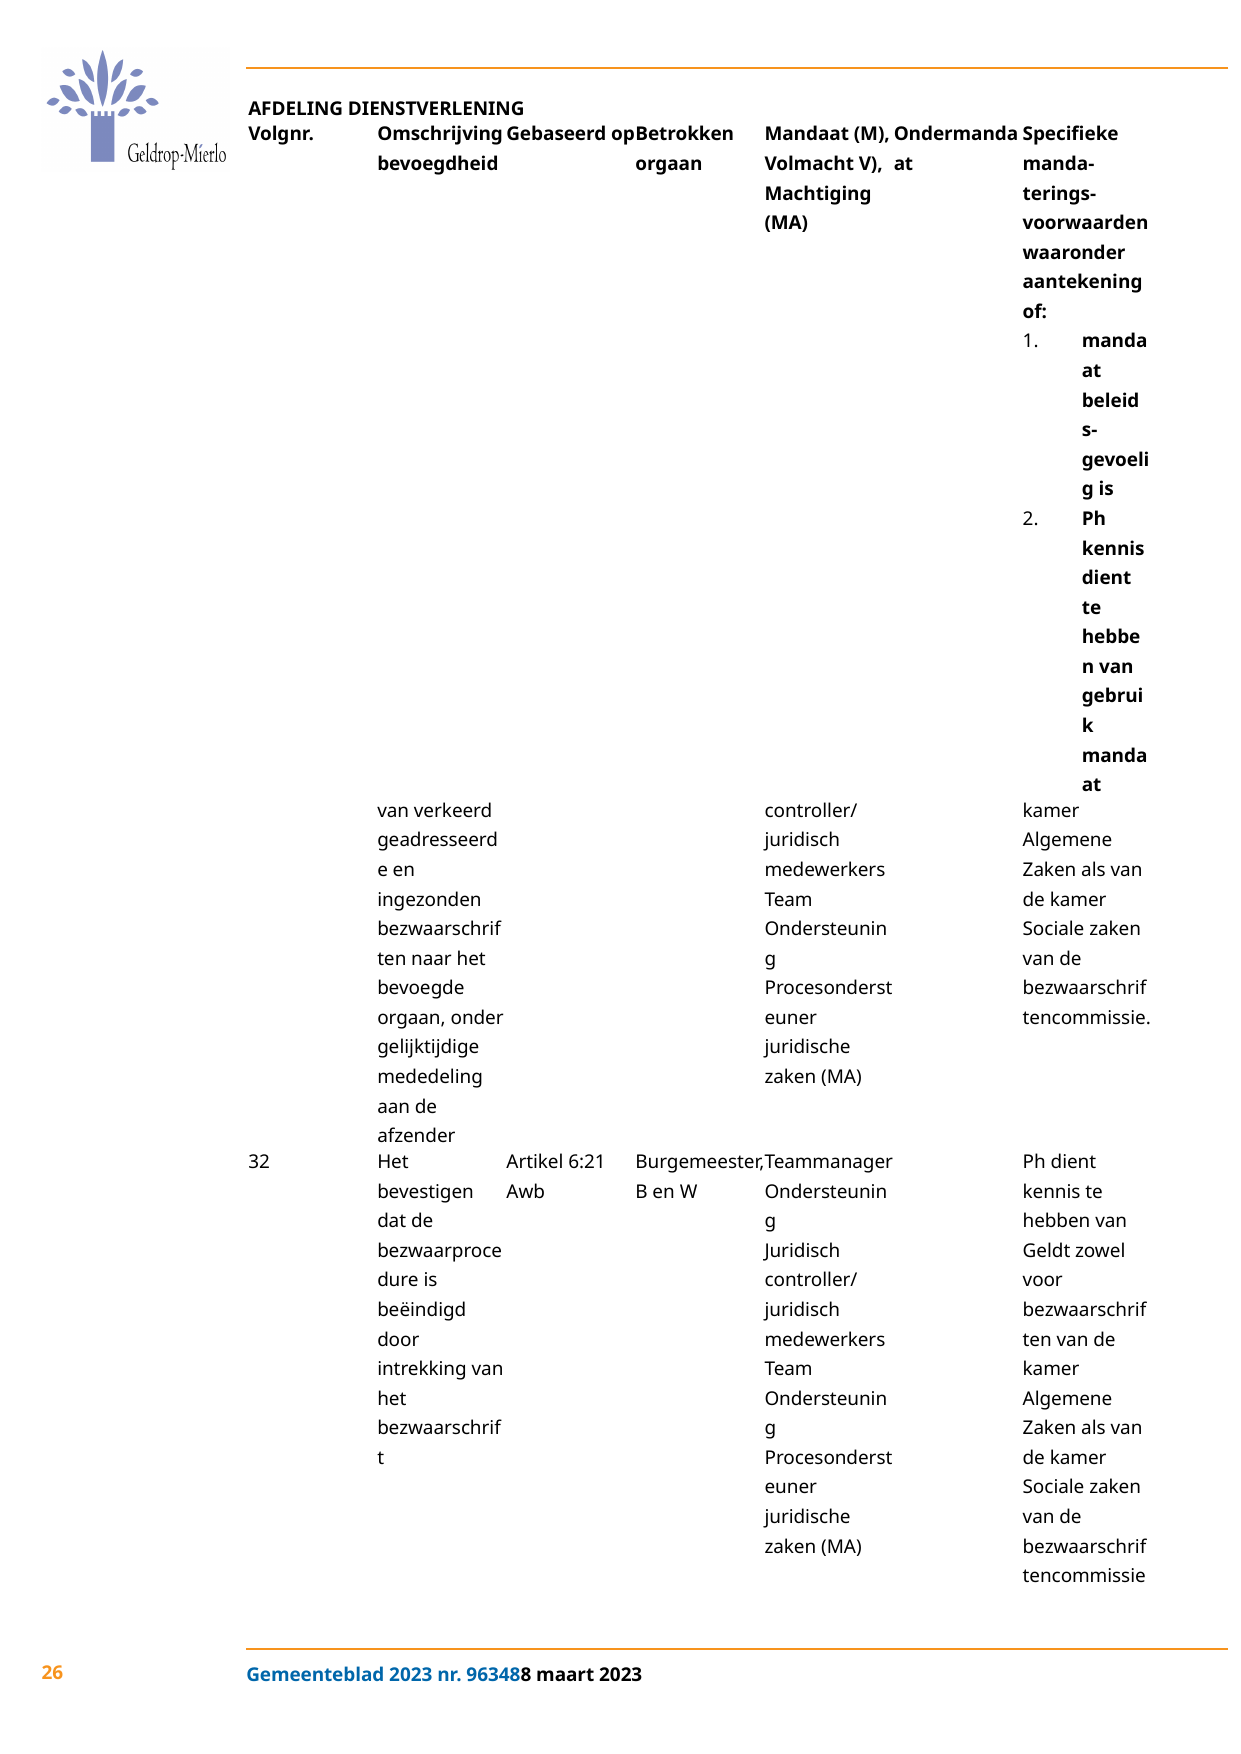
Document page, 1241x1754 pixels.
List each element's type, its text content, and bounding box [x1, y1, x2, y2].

table_cell Het bevestigen dat de bezwaarprocedure is beëindigd door intrekking van het bezwaarschrift [377, 1148, 506, 1588]
table_cell kamer Algemene Zaken als van de kamer Sociale zaken van de bezwaarschriftencommissie. [1023, 797, 1152, 1148]
table_cell Specifieke manda­terings­voorwaar­den waaronder aantekening of: mandaat beleids­gevoelig is Ph kennis dient te hebben van gebruik mandaat [1023, 121, 1152, 797]
table_cell controller/ juridisch medewerkers Team Ondersteuning Procesondersteuner juridische zaken (MA) [764, 797, 893, 1148]
table_cell Betrokken orgaan [635, 121, 764, 797]
table_cell [506, 797, 635, 1148]
table_header AFDELING DIENSTVERLENING [248, 95, 1152, 121]
table_cell Ondermandaat [894, 121, 1022, 797]
table_cell Burgemeester, B en W [635, 1148, 764, 1588]
table_cell 32 [248, 1148, 377, 1588]
table_cell [894, 797, 1022, 1148]
table_cell van verkeerd geadresseerde en ingezonden bezwaarschriften naar het bevoegde orgaan, onder gelijktijdige mededeling aan de afzender [377, 797, 506, 1148]
table_cell [248, 797, 377, 1148]
table_cell Volgnr. [248, 121, 377, 797]
table_cell [894, 1148, 1022, 1588]
table_cell Ph dient kennis te hebben van Geldt zowel voor bezwaarschriften van de kamer Algemene Zaken als van de kamer Sociale zaken van de bezwaarschriftencommissie [1023, 1148, 1152, 1588]
table_cell Gebaseerd op [506, 121, 635, 797]
table_cell Omschrijving bevoegdheid [377, 121, 506, 797]
picture [41, 47, 231, 172]
table_cell [635, 797, 764, 1148]
table_cell Artikel 6:21 Awb [506, 1148, 635, 1588]
table_cell Teammanager Ondersteuning Juridisch controller/ juridisch medewerkers Team Ondersteuning Procesondersteuner juridische zaken (MA) [764, 1148, 893, 1588]
table_cell Mandaat (M), Volmacht V), Machtiging (MA) [764, 121, 893, 797]
